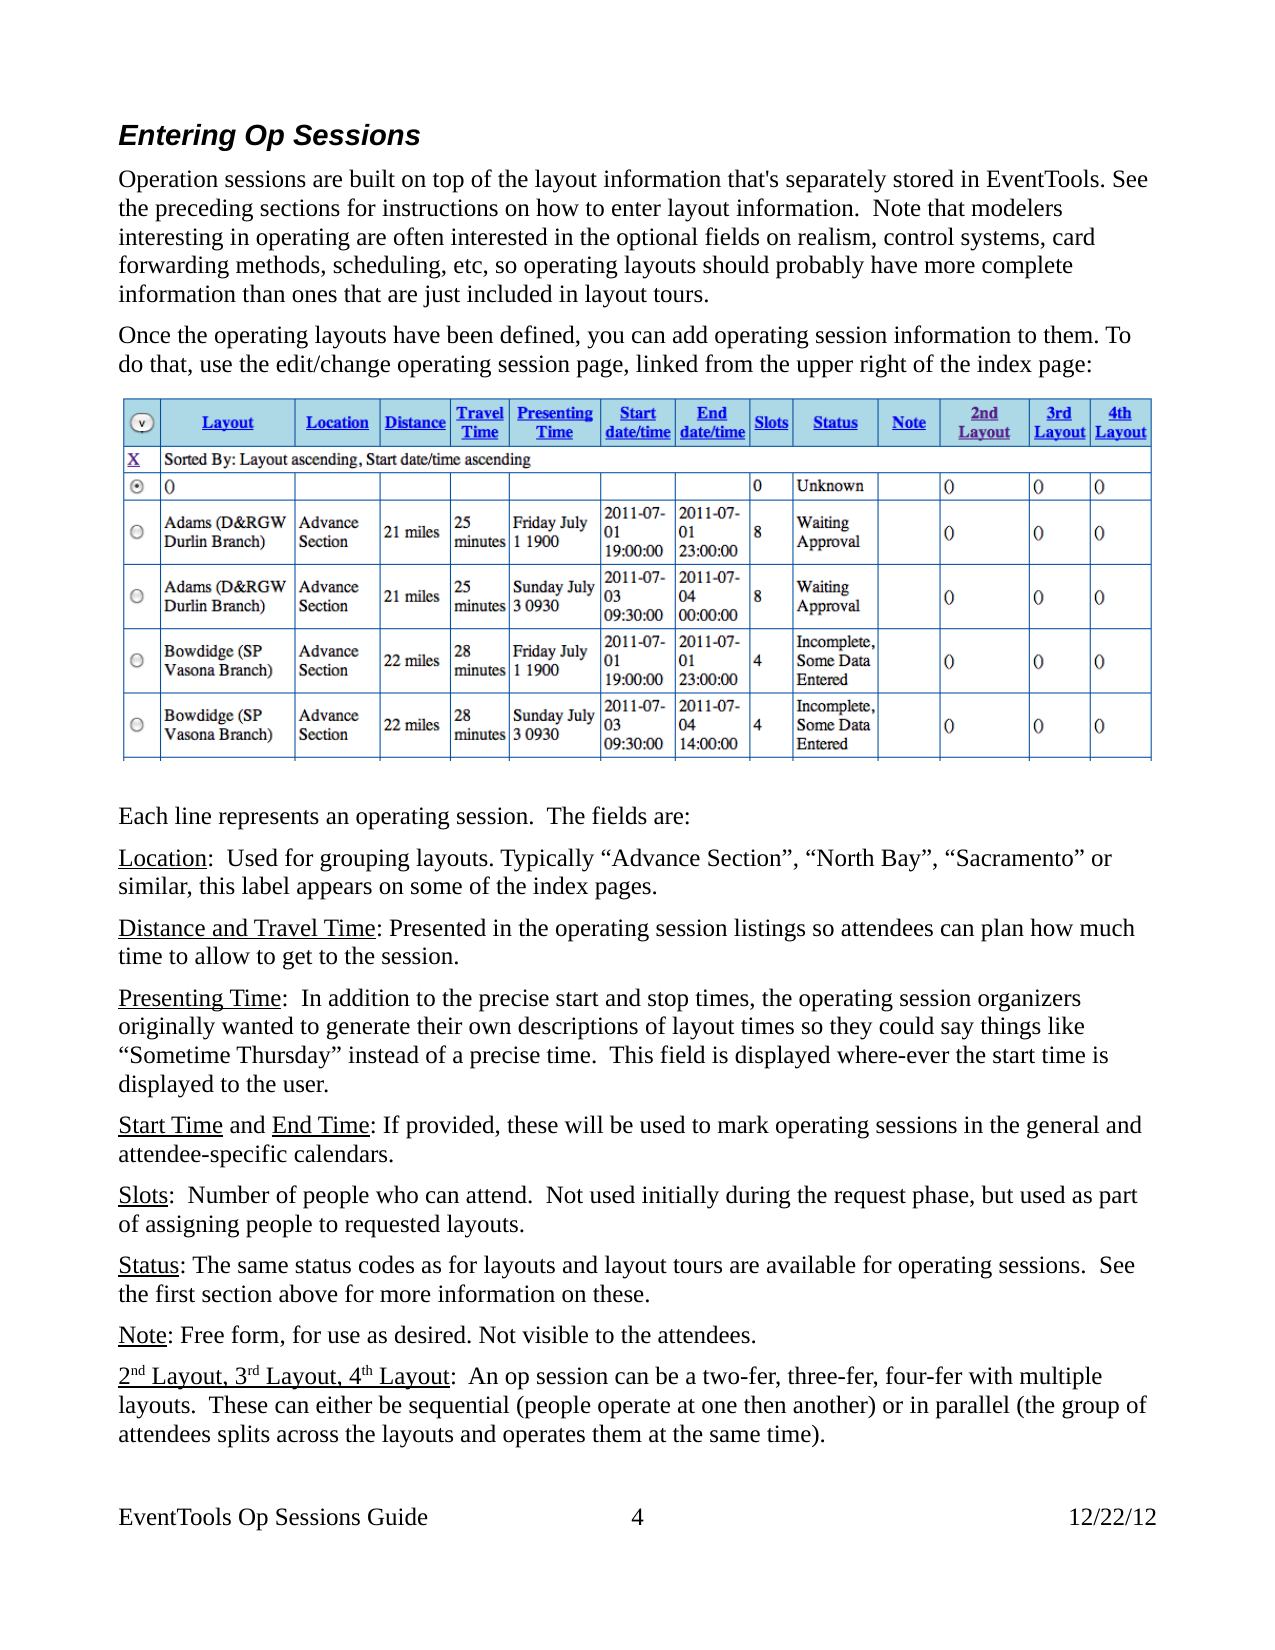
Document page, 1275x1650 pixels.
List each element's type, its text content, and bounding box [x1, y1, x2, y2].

picture [118, 390, 1157, 761]
text Start Time and End Time: If provided, these will be used to mark operating sessions in the general and attendee-specific calendars. [118, 1110, 1157, 1168]
text Slots: Number of people who can attend. Not used initially during the request phase, but used as part of assigning people to requested layouts. [118, 1180, 1157, 1238]
text Operation sessions are built on top of the layout information that's separately stored in EventTools. See the preceding sections for instructions on how to enter layout information. Note that modelers interesting in operating are often interested in the optional fields on realism, control systems, card forwarding methods, scheduling, etc, so operating layouts should probably have more complete information than ones that are just included in layout tours. [118, 164, 1157, 308]
text Each line represents an operating session. The fields are: [118, 801, 1157, 830]
subtitle Entering Op Sessions [118, 118, 1157, 152]
text Status: The same status codes as for layouts and layout tours are available for operating sessions. See the first section above for more information on these. [118, 1250, 1157, 1308]
text Note: Free form, for use as desired. Not visible to the attendees. [118, 1320, 1157, 1349]
text 2nd Layout, 3rd Layout, 4th Layout: An op session can be a two-fer, three-fer, four-fer with multiple layouts. These can either be sequential (people operate at one then another) or in parallel (the group of attendees splits across the layouts and operates them at the same time). [118, 1361, 1157, 1448]
text Distance and Travel Time: Presented in the operating session listings so attendees can plan how much time to allow to get to the session. [118, 913, 1157, 970]
text Presenting Time: In addition to the precise start and stop times, the operating session organizers originally wanted to generate their own descriptions of layout times so they could say things like “Sometime Thursday” instead of a precise time. This field is displayed where-ever the start time is displayed to the user. [118, 983, 1157, 1098]
text Once the operating layouts have been defined, you can add operating session information to them. To do that, use the edit/change operating session page, linked from the upper right of the index page: [118, 320, 1157, 378]
text Location: Used for grouping layouts. Typically “Advance Section”, “North Bay”, “Sacramento” or similar, this label appears on some of the index pages. [118, 843, 1157, 900]
